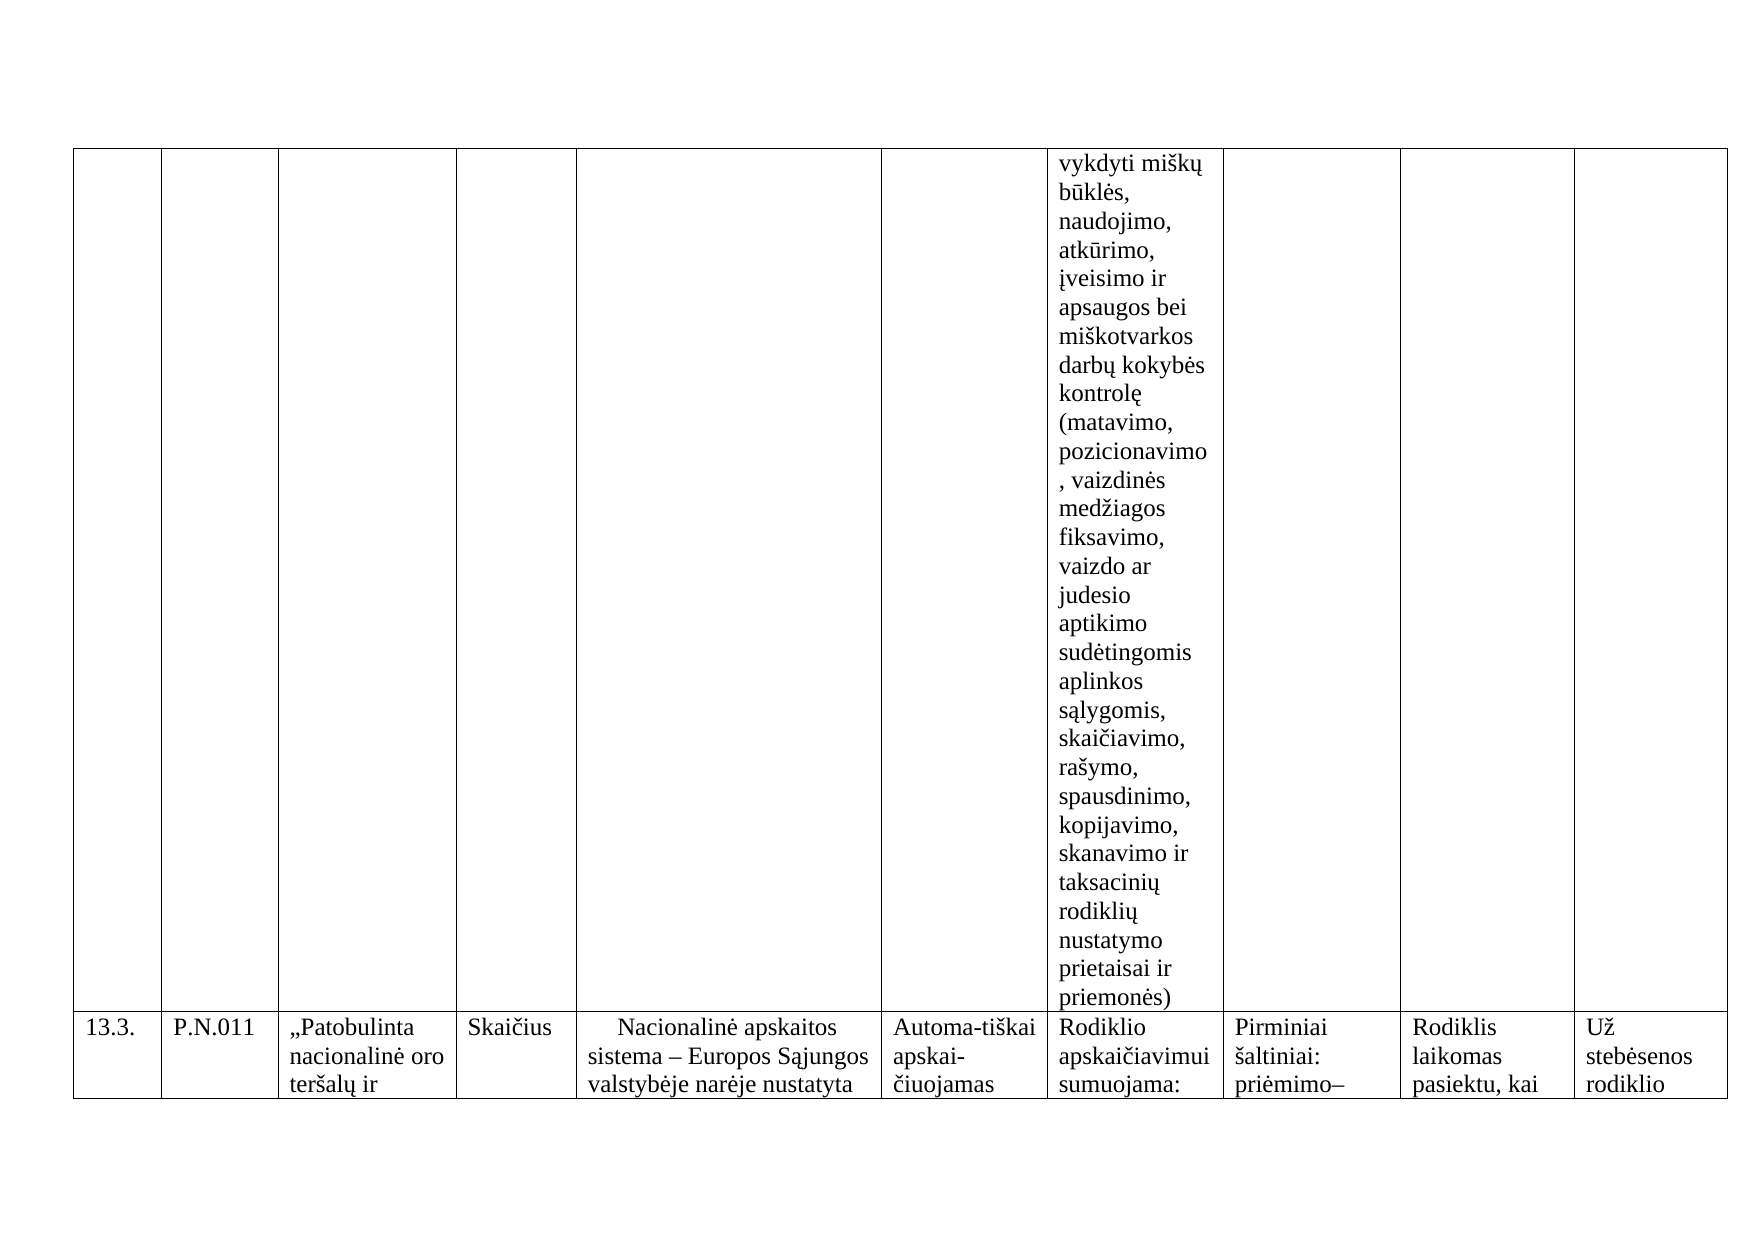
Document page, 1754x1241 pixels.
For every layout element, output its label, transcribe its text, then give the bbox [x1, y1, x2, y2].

table_cell [882, 149, 1047, 1011]
table_cell Rodiklio apskaičiavimui sumuojama: [1048, 1012, 1223, 1098]
table_cell [162, 149, 278, 1011]
table_cell [457, 149, 576, 1011]
table_cell Rodiklis laikomas pasiektu, kai [1401, 1012, 1574, 1098]
table_cell vykdyti miškų būklės, naudojimo, atkūrimo, įveisimo ir apsaugos bei miškotvarkos darbų kokybės kontrolę (matavimo, pozicionavimo, vaizdinės medžiagos fiksavimo, vaizdo ar judesio aptikimo sudėtingomis aplinkos sąlygomis, skaičiavimo, rašymo, spausdinimo, kopijavimo, skanavimo ir taksacinių rodiklių nustatymo prietaisai ir priemonės) [1048, 149, 1223, 1011]
table_cell Už stebėsenos rodiklio [1575, 1012, 1727, 1098]
table_cell [1575, 149, 1727, 1011]
table_cell „Patobulinta nacionalinė oro teršalų ir [279, 1012, 456, 1098]
table_cell [74, 149, 161, 1011]
table_cell [1401, 149, 1574, 1011]
table_cell Automa-tiškai apskai-čiuojamas [882, 1012, 1047, 1098]
table_cell Pirminiai šaltiniai: priėmimo– [1224, 1012, 1400, 1098]
table_cell P.N.011 [162, 1012, 278, 1098]
table_cell [577, 149, 881, 1011]
table_cell [1224, 149, 1400, 1011]
table_cell Skaičius [457, 1012, 576, 1098]
table_cell 13.3. [74, 1012, 161, 1098]
table_cell [279, 149, 456, 1011]
table_cell Nacionalinė apskaitos sistema – Europos Sąjungos valstybėje narėje nustatyta [577, 1012, 881, 1098]
